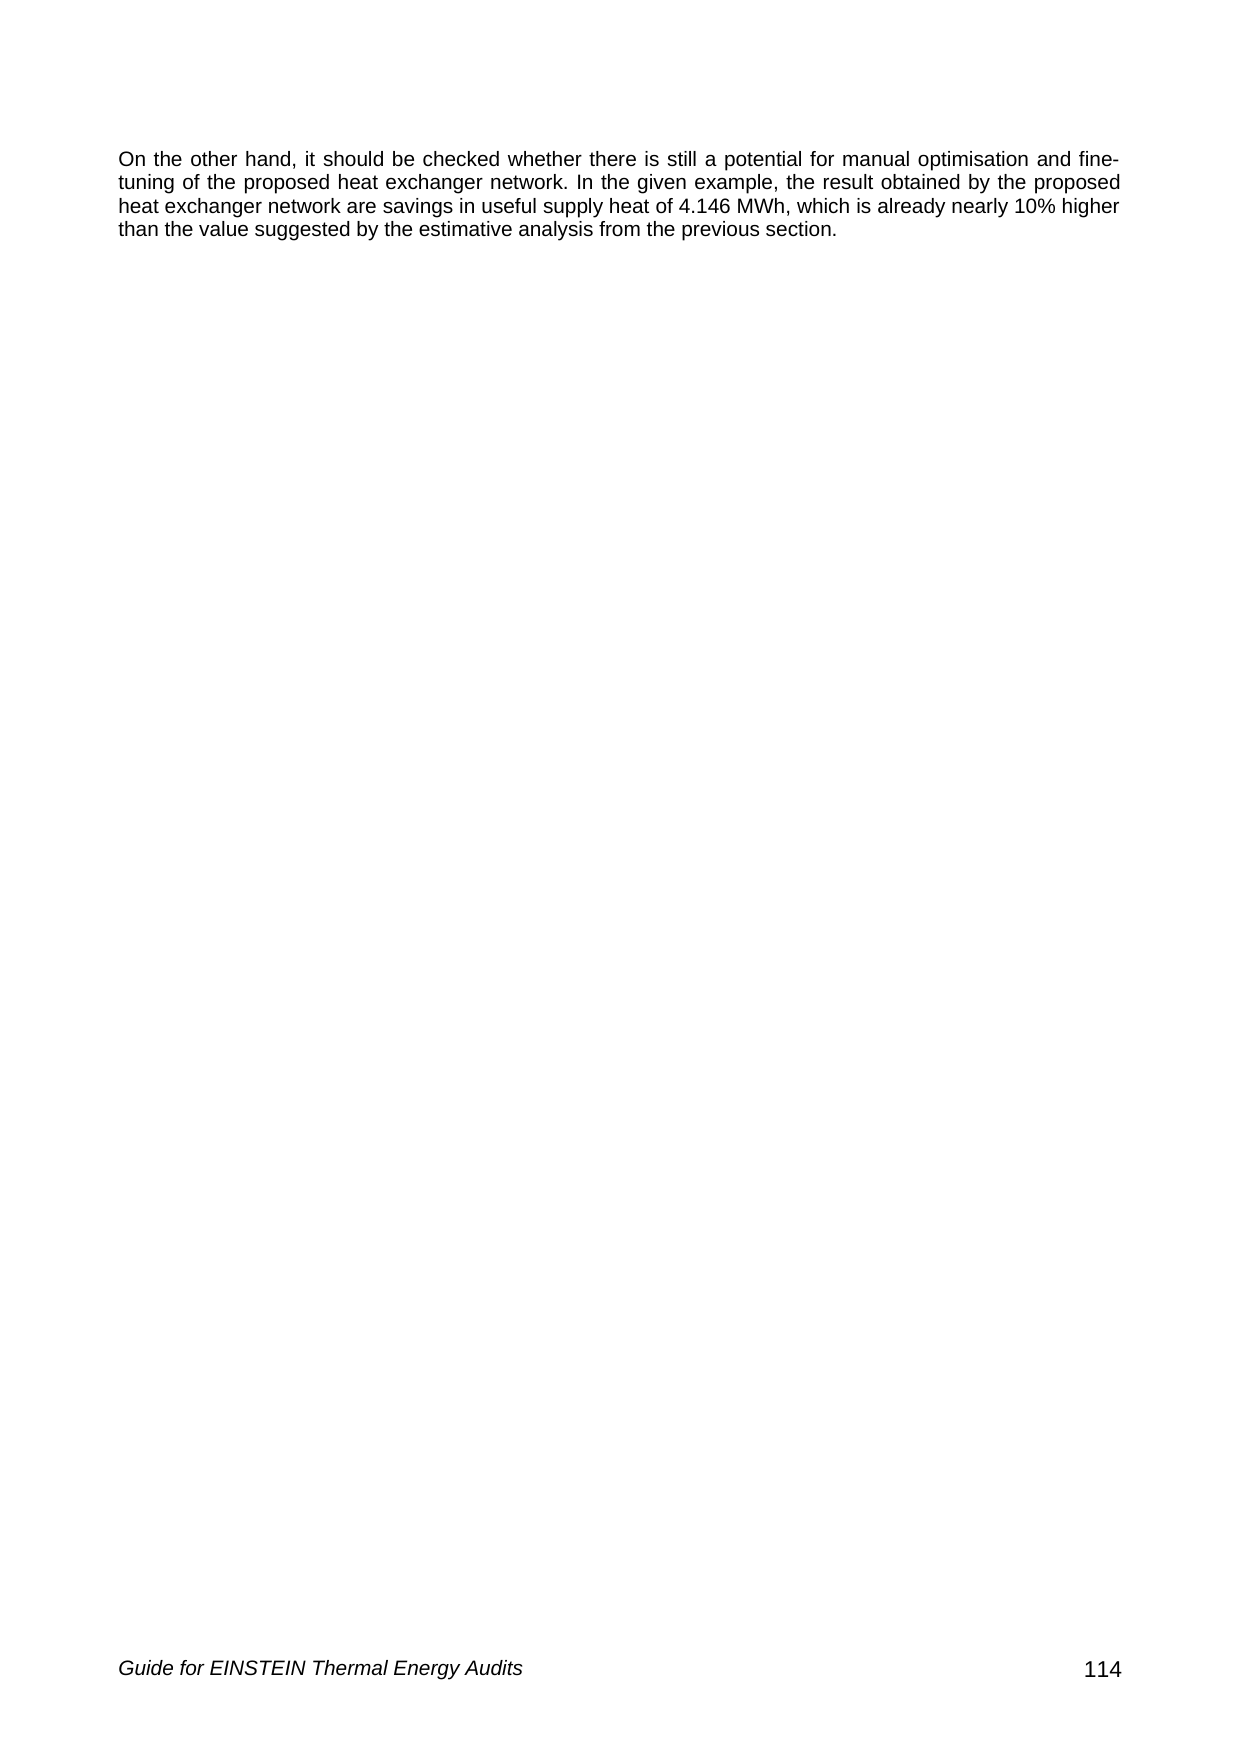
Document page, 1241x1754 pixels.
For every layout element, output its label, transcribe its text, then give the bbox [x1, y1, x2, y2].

text On the other hand, it should be checked whether there is still a potential for manual optimisation and fine-tuning of the proposed heat exchanger network. In the given example, the result obtained by the proposed heat exchanger network are savings in useful supply heat of 4.146 MWh, which is already nearly 10% higher than the value suggested by the estimative analysis from the previous section. [118, 148, 1122, 241]
